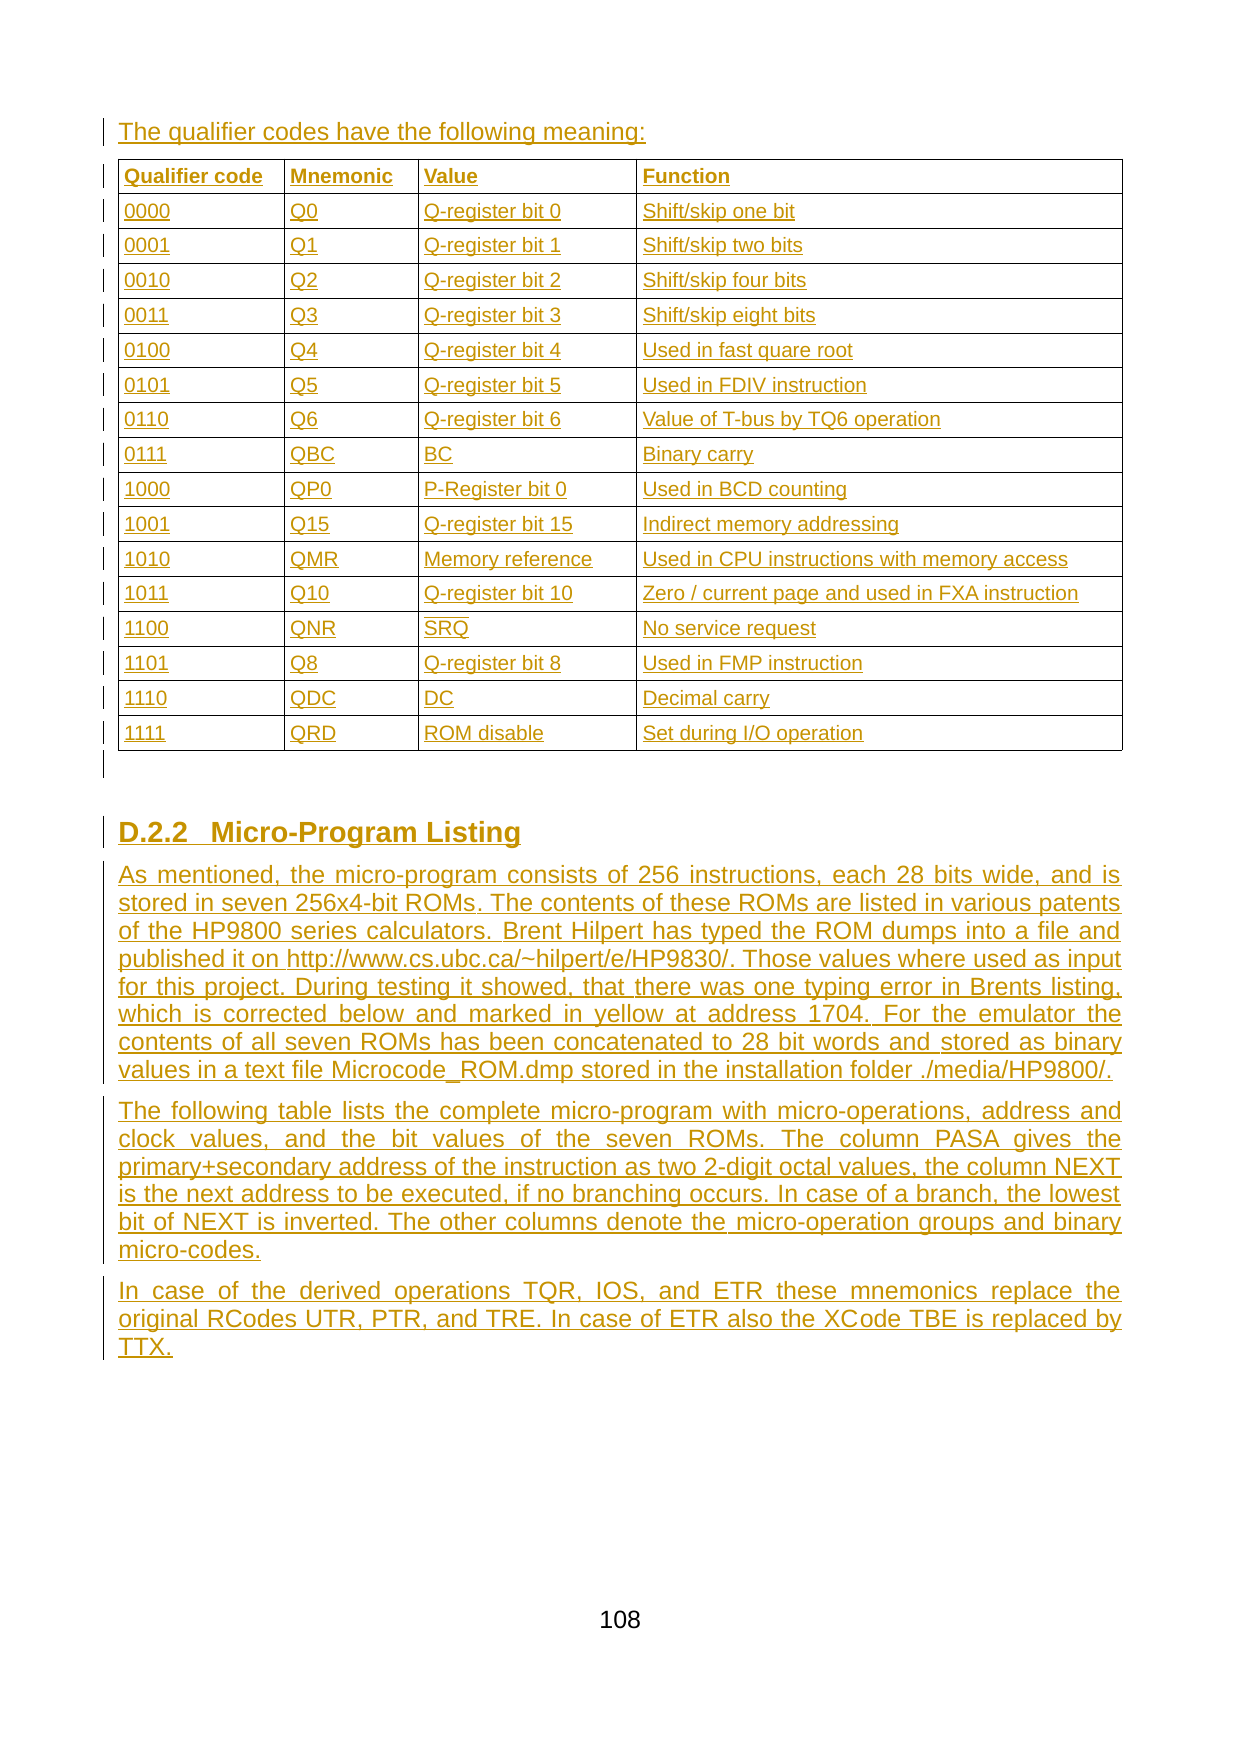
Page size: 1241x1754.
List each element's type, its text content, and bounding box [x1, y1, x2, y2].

table_cell 1100 [119, 612, 284, 646]
table_cell 1010 [119, 542, 284, 576]
table_cell DC [419, 681, 636, 715]
table_cell Q-register bit 15 [419, 507, 636, 541]
table_cell Zero / current page and used in FXA instruction [637, 577, 1122, 611]
subtitle Micro-Program Listing [118, 816, 1122, 848]
table_cell Value of T-bus by TQ6 operation [637, 403, 1122, 437]
table_cell Decimal carry [637, 681, 1122, 715]
table_cell Shift/skip eight bits [637, 299, 1122, 332]
table_header Mnemonic [285, 160, 418, 193]
table_cell Binary carry [637, 438, 1122, 472]
table_cell BC [419, 438, 636, 472]
table_cell Used in fast quare root [637, 334, 1122, 367]
table_cell Q3 [285, 299, 418, 332]
table_cell Q-register bit 5 [419, 368, 636, 402]
text of the HP9800 series calculators. Brent Hilpert has typed the ROM dumps into a file and published it on http://www.cs.ubc.ca/~hilpert/e/HP9830/. Those values where used as input [118, 914, 1122, 969]
table_cell Q-register bit 2 [419, 264, 636, 298]
table_cell Q15 [285, 507, 418, 541]
text stored in seven 256x4-bit ROMs. The contents of these ROMs are listed in various patents [118, 886, 1122, 913]
table_cell 1000 [119, 473, 284, 506]
table_cell QRD [285, 716, 418, 750]
text primary+secondary address of the instruction as two 2-digit octal values, the column NEXT [118, 1150, 1122, 1176]
table_cell Q-register bit 1 [419, 229, 636, 263]
table_cell 1101 [119, 647, 284, 680]
table_header Qualifier code [119, 160, 284, 193]
table_cell Used in FDIV instruction [637, 368, 1122, 402]
table_cell Used in FMP instruction [637, 647, 1122, 680]
text is the next address to be executed, if no branching occurs. In case of a branch, the lowest bit of NEXT is inverted. The other columns denote the micro-operation groups and binary [118, 1178, 1122, 1232]
text which is corrected below and marked in yellow at address 1704. For the emulator the [118, 997, 1122, 1024]
text The qualifier codes have the following meaning: [118, 118, 1122, 146]
table_header Value [419, 160, 636, 193]
table_cell QDC [285, 681, 418, 715]
text micro-codes. [118, 1233, 1122, 1264]
table_cell Q10 [285, 577, 418, 611]
table_cell 1111 [119, 716, 284, 750]
table_cell Set during I/O operation [637, 716, 1122, 750]
table_cell 0100 [119, 334, 284, 367]
table_cell 0010 [119, 264, 284, 298]
table_cell Shift/skip one bit [637, 194, 1122, 228]
table_cell Q2 [285, 264, 418, 298]
text TTX. [118, 1330, 1122, 1360]
table_cell Q-register bit 6 [419, 403, 636, 437]
text clock values, and the bit values of the seven ROMs. The column PASA gives the [118, 1122, 1122, 1149]
table_cell Q4 [285, 334, 418, 367]
table_cell Q1 [285, 229, 418, 263]
table_cell Used in BCD counting [637, 473, 1122, 506]
table_cell QP0 [285, 473, 418, 506]
table_cell Q-register bit 0 [419, 194, 636, 228]
text original RCodes UTR, PTR, and TRE. In case of ETR also the XCode TBE is replaced by [118, 1302, 1122, 1329]
text for this project. During testing it showed, that there was one typing error in Brents listing, [118, 970, 1122, 996]
table_cell Memory reference [419, 542, 636, 576]
text As mentioned, the micro-program consists of 256 instructions, each 28 bits wide, and is [118, 861, 1122, 885]
table_cell Used in CPU instructions with memory access [637, 542, 1122, 576]
text In case of the derived operations TQR, IOS, and ETR these mnemonics replace the [118, 1276, 1122, 1301]
table_cell 1001 [119, 507, 284, 541]
table_cell Q-register bit 4 [419, 334, 636, 367]
table_cell QMR [285, 542, 418, 576]
table_cell 0000 [119, 194, 284, 228]
table_cell QBC [285, 438, 418, 472]
table_cell Q-register bit 3 [419, 299, 636, 332]
table_cell Q0 [285, 194, 418, 228]
table_cell 0011 [119, 299, 284, 332]
table_cell ROM disable [419, 716, 636, 750]
table_cell Shift/skip four bits [637, 264, 1122, 298]
text contents of all seven ROMs has been concatenated to 28 bit words and stored as binary [118, 1025, 1122, 1052]
table_cell QNR [285, 612, 418, 646]
table_cell 0001 [119, 229, 284, 263]
table_cell Shift/skip two bits [637, 229, 1122, 263]
table_cell Q8 [285, 647, 418, 680]
table_cell SRQ [419, 612, 636, 646]
table_cell Q-register bit 10 [419, 577, 636, 611]
table_cell 0111 [119, 438, 284, 472]
table_cell P-Register bit 0 [419, 473, 636, 506]
table_cell 0110 [119, 403, 284, 437]
table_cell 1011 [119, 577, 284, 611]
text The following table lists the complete micro-program with micro-operations, address and [118, 1096, 1122, 1121]
text values in a text file Microcode_ROM.dmp stored in the installation folder ./media/HP9800/. [118, 1053, 1122, 1084]
table_cell 0101 [119, 368, 284, 402]
table_cell Q6 [285, 403, 418, 437]
table_cell No service request [637, 612, 1122, 646]
table_cell Indirect memory addressing [637, 507, 1122, 541]
table_cell Q-register bit 8 [419, 647, 636, 680]
table_header Function [637, 160, 1122, 193]
table_cell 1110 [119, 681, 284, 715]
table_cell Q5 [285, 368, 418, 402]
